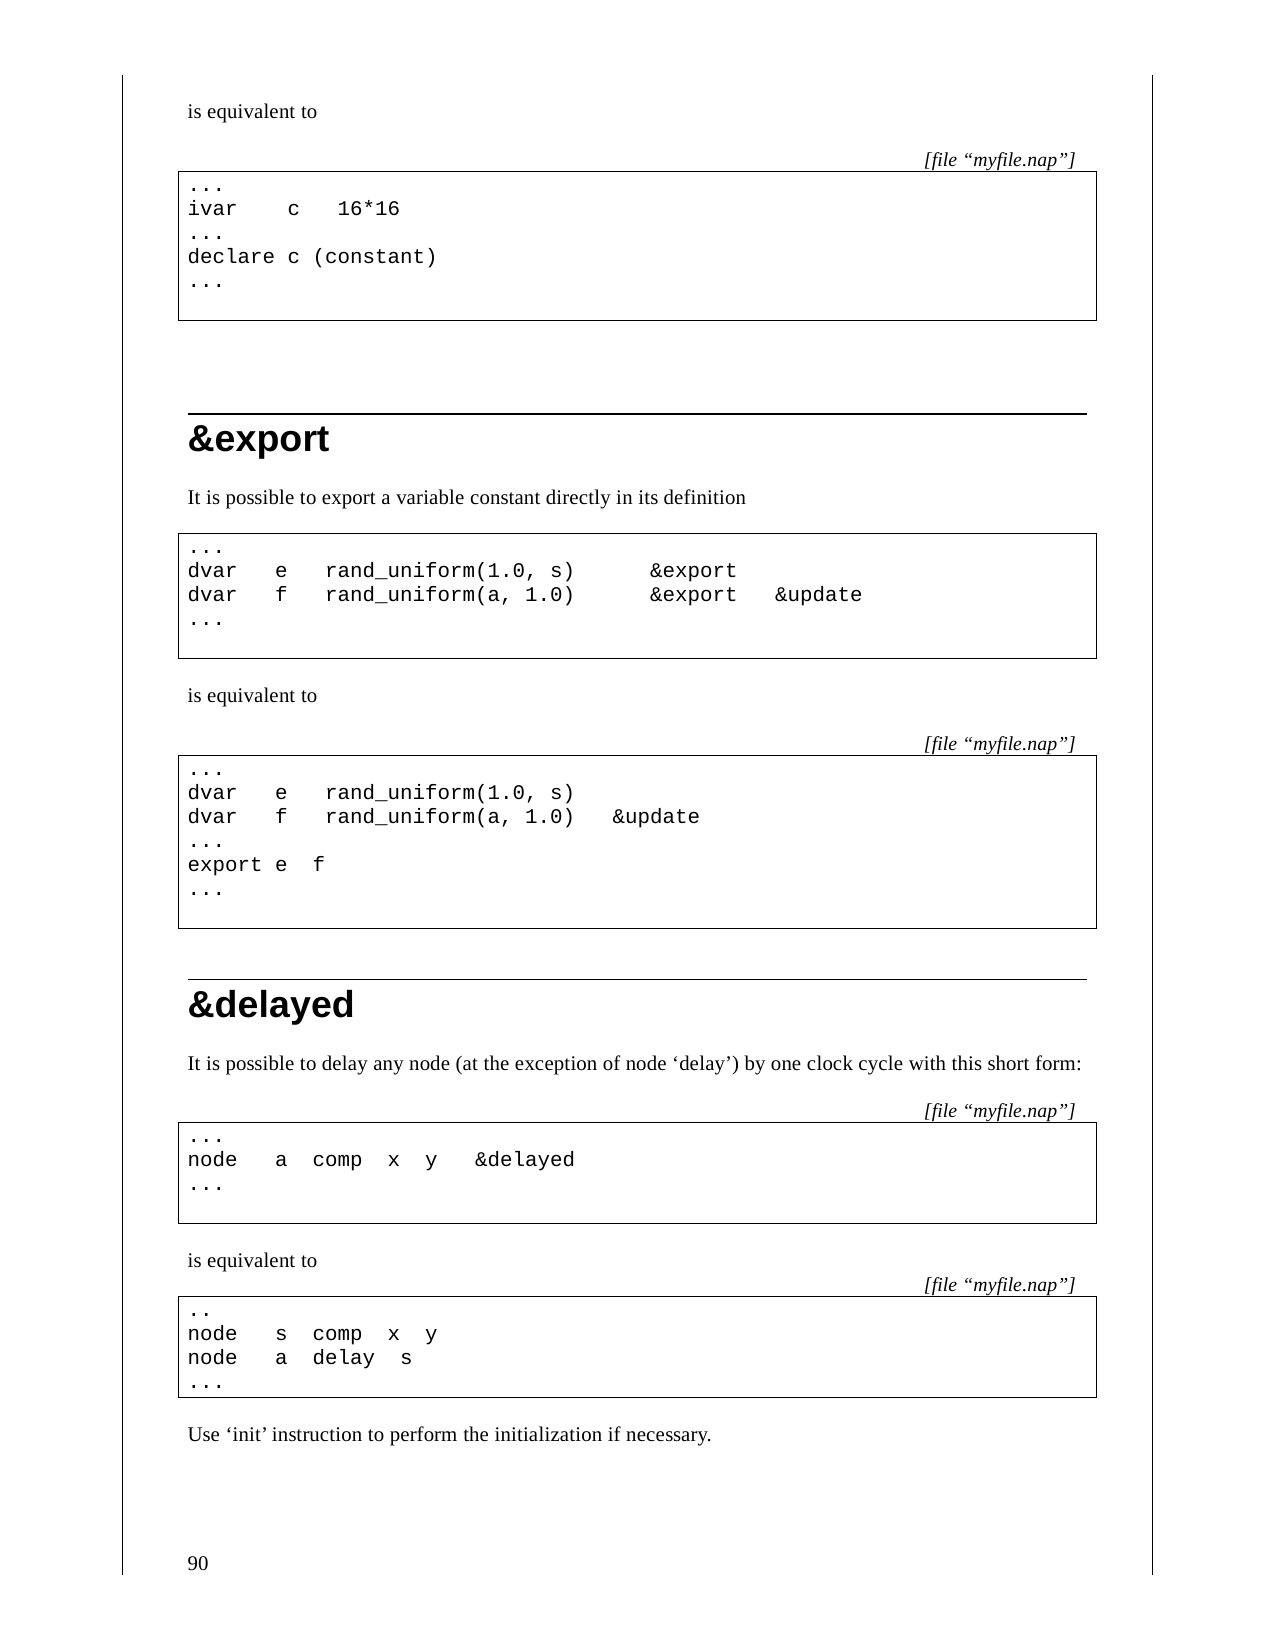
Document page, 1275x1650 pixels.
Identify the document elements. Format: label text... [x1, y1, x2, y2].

text ... [179, 756, 1096, 782]
text ... [187, 608, 1087, 632]
text .. [179, 1297, 1096, 1323]
text node a delay s [187, 1347, 1087, 1368]
text is equivalent to [187, 1248, 1087, 1272]
text ... [187, 1173, 1087, 1197]
text Use ‘init’ instruction to perform the initialization if necessary. [187, 1422, 1087, 1446]
text It is possible to delay any node (at the exception of node ‘delay’) by one clock cycle with this short form: [187, 1050, 1087, 1074]
text node s comp x y [187, 1323, 1087, 1347]
subtitle &export [187, 414, 1087, 460]
text is equivalent to [187, 683, 1087, 707]
text dvar f rand_uniform(a, 1.0) &export &update [187, 584, 1087, 608]
text declare c (constant) [187, 246, 1087, 270]
text [file “myfile.nap”] [187, 1098, 1087, 1122]
text [file “myfile.nap”] [187, 1272, 1087, 1296]
text ... [179, 1368, 1096, 1397]
text ... [179, 1123, 1096, 1149]
text export e f [187, 854, 1087, 878]
text ... [179, 172, 1096, 198]
text [file “myfile.nap”] [187, 731, 1087, 755]
text is equivalent to [187, 99, 1087, 123]
text ivar c 16*16 [187, 198, 1087, 222]
text ... [179, 534, 1096, 560]
text [file “myfile.nap”] [187, 147, 1087, 171]
text node a comp x y &delayed [187, 1149, 1087, 1173]
text ... [187, 830, 1087, 854]
text It is possible to export a variable constant directly in its definition [187, 485, 1087, 509]
text ... [187, 878, 1087, 902]
text ... [187, 270, 1087, 294]
text dvar f rand_uniform(a, 1.0) &update [187, 806, 1087, 830]
text dvar e rand_uniform(1.0, s) [187, 782, 1087, 806]
text dvar e rand_uniform(1.0, s) &export [187, 560, 1087, 584]
text ... [187, 222, 1087, 246]
subtitle &delayed [187, 980, 1087, 1025]
